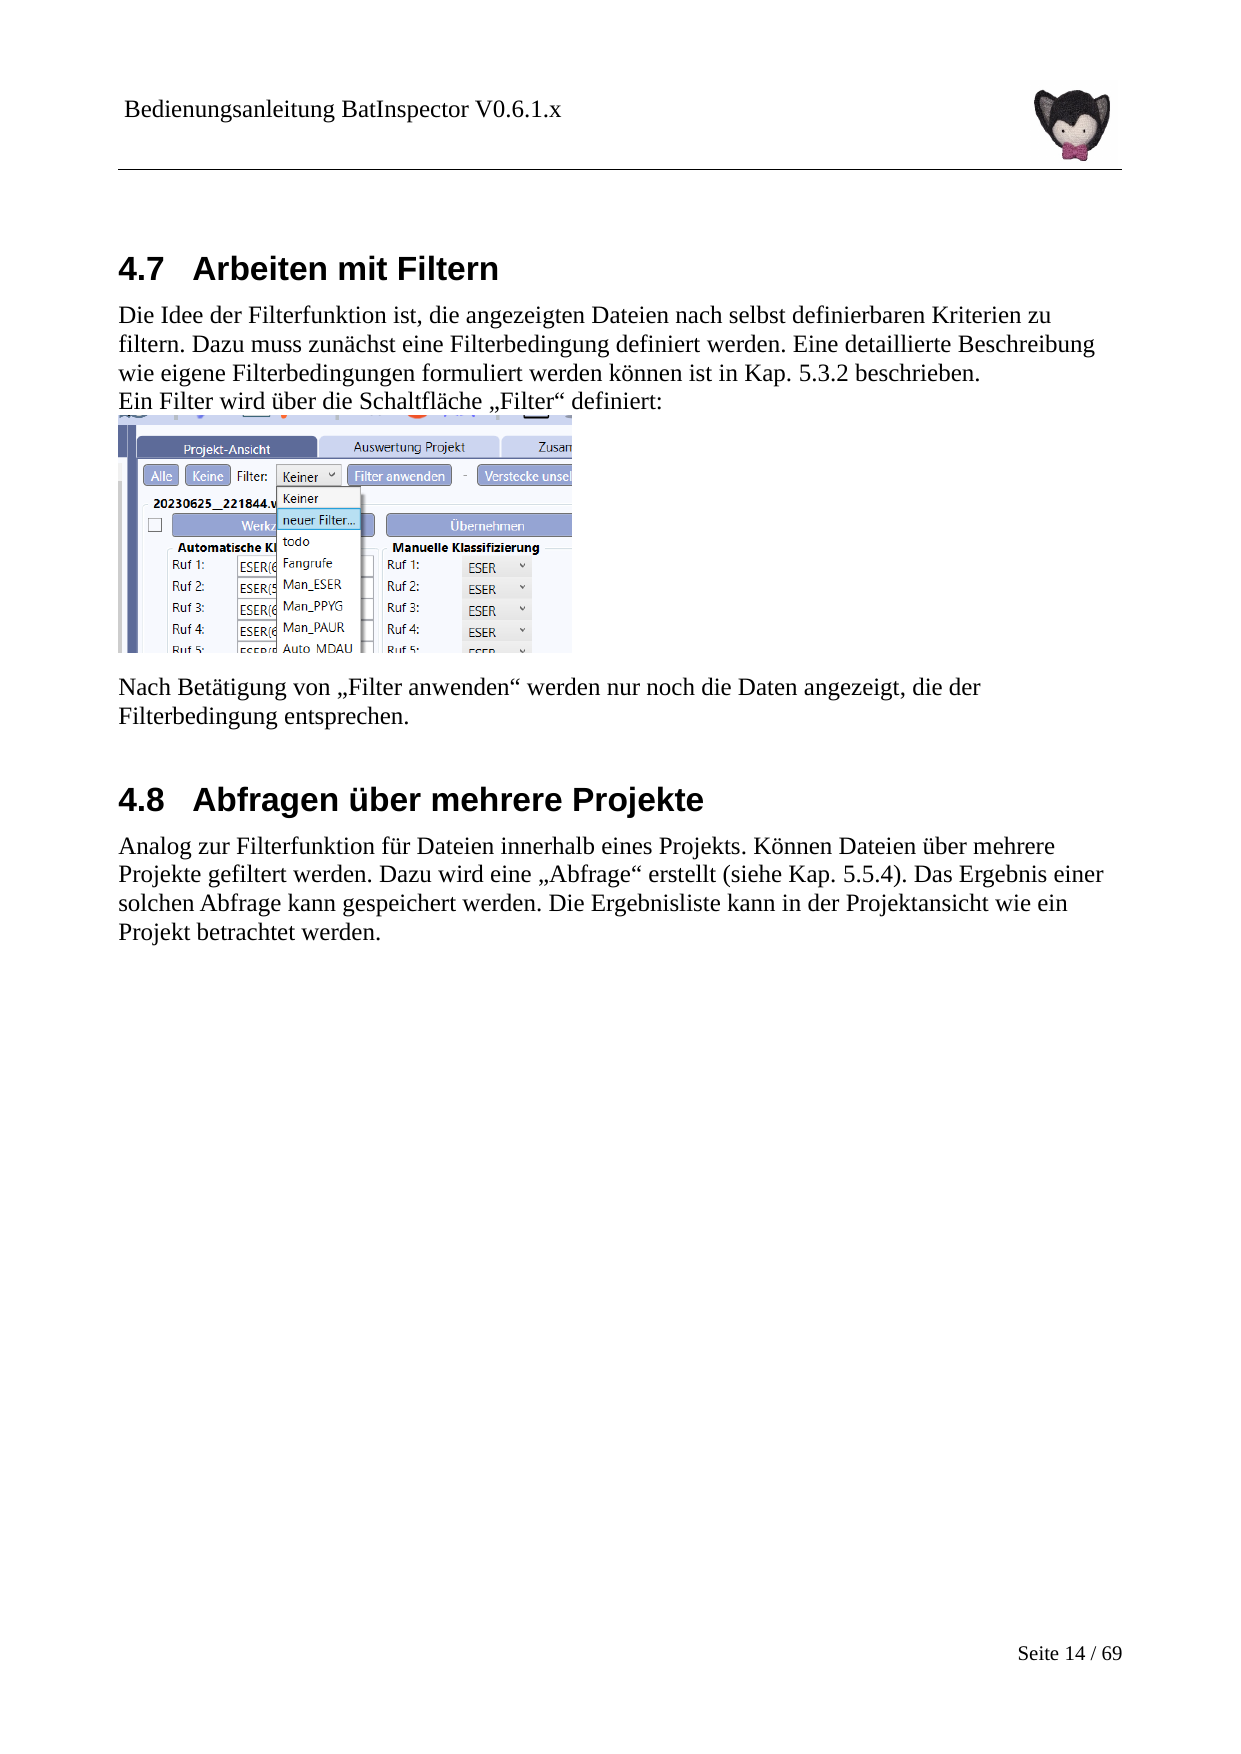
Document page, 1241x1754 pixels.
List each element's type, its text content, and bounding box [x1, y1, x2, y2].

picture [118, 415, 572, 653]
picture [1030, 80, 1119, 169]
text Ein Filter wird über die Schaltfläche „Filter“ definiert: [118, 386, 1122, 672]
text Die Idee der Filterfunktion ist, die angezeigten Dateien nach selbst definierbaren Kriterien zu filtern. Dazu muss zunächst eine Filterbedingung definiert werden. Eine detaillierte Beschreibung wie eigene Filterbedingungen formuliert werden können ist in Kap. 5.3.2 beschrieben. [118, 300, 1122, 386]
subtitle Arbeiten mit Filtern [118, 249, 1122, 288]
text Analog zur Filterfunktion für Dateien innerhalb eines Projekts. Können Dateien über mehrere Projekte gefiltert werden. Dazu wird eine „Abfrage“ erstellt (siehe Kap. 5.5.4). Das Ergebnis einer solchen Abfrage kann gespeichert werden. Die Ergebnisliste kann in der Projektansicht wie ein Projekt betrachtet werden. [118, 831, 1122, 946]
subtitle Abfragen über mehrere Projekte [118, 779, 1122, 818]
text Nach Betätigung von „Filter anwenden“ werden nur noch die Daten angezeigt, die der Filterbedingung entsprechen. [118, 672, 1122, 730]
